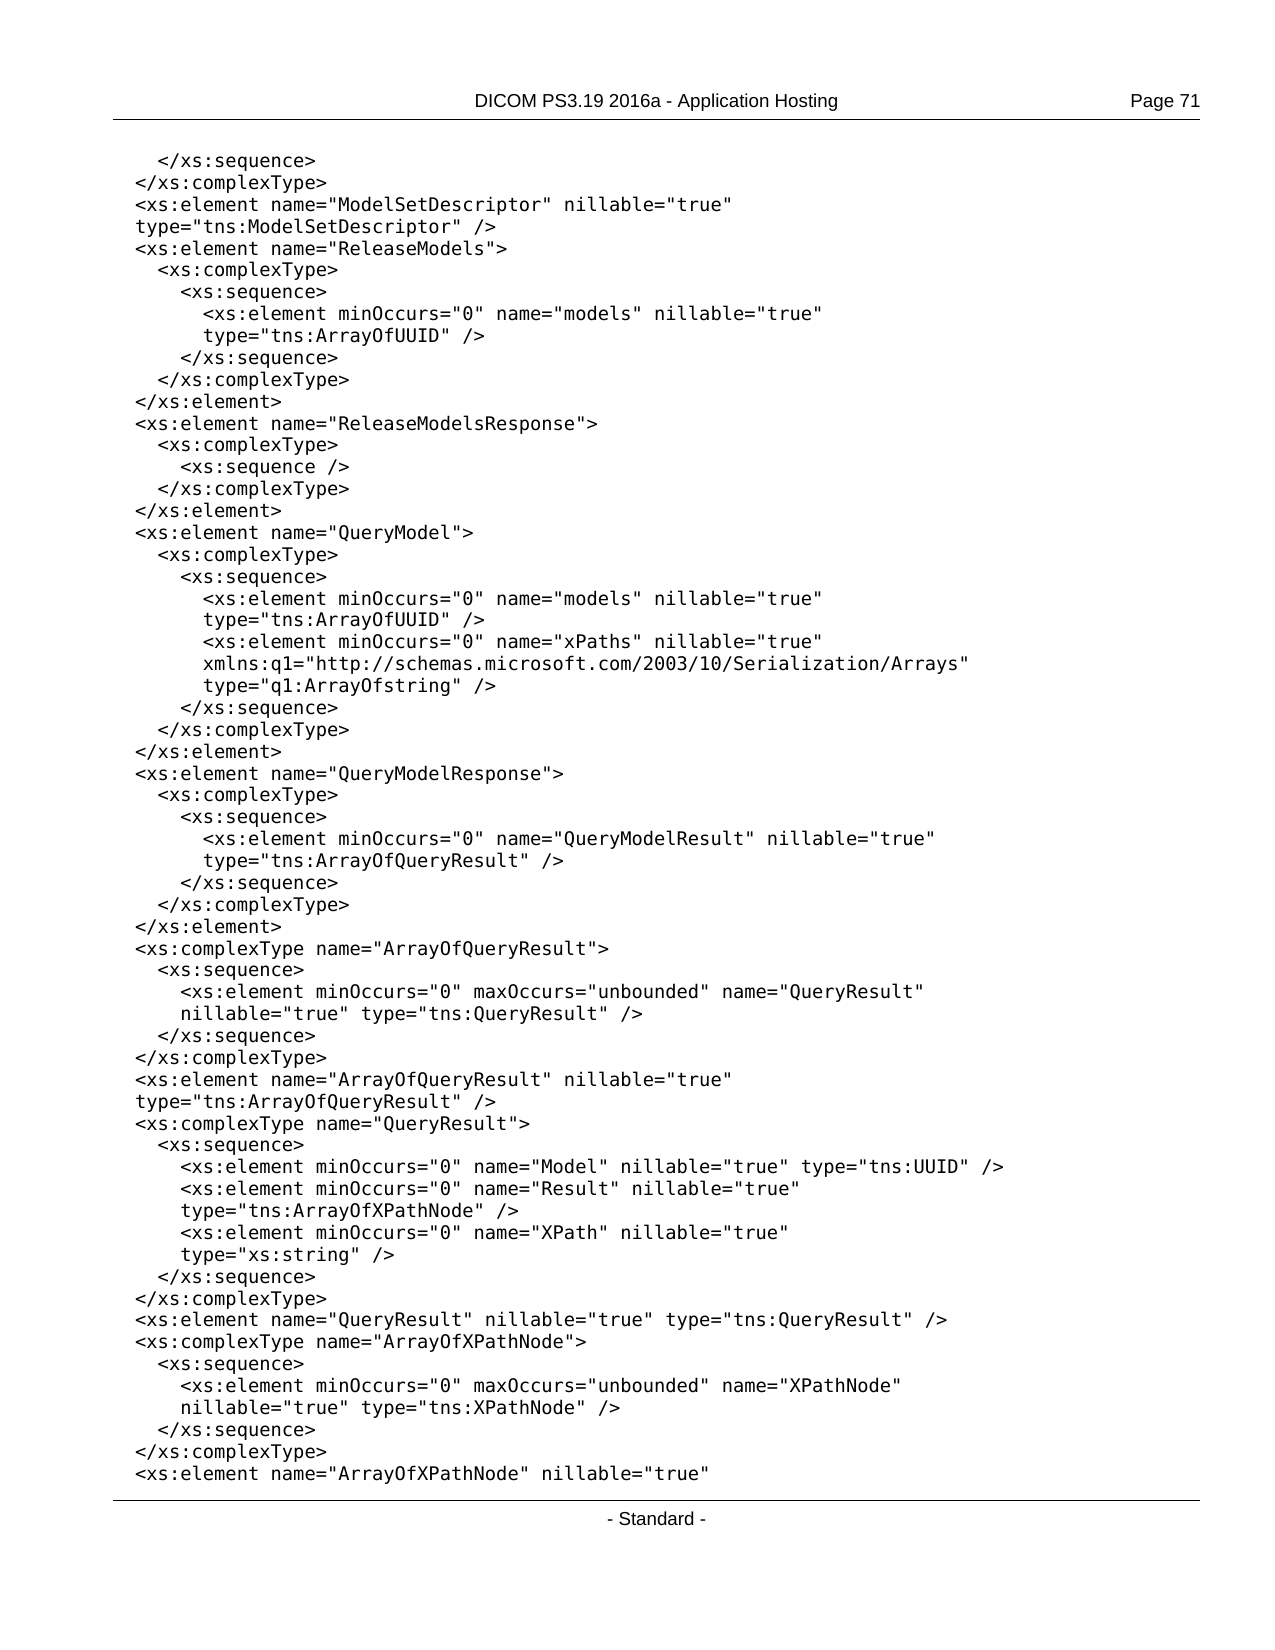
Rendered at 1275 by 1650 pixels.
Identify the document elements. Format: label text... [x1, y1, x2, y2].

text </xs:sequence> </xs:complexType> <xs:element name="ModelSetDescriptor" nillable="true" type="tns:ModelSetDescriptor" /> <xs:element name="ReleaseModels"> <xs:complexType> <xs:sequence> <xs:element minOccurs="0" name="models" nillable="true" type="tns:ArrayOfUUID" /> </xs:sequence> </xs:complexType> </xs:element> <xs:element name="ReleaseModelsResponse"> <xs:complexType> <xs:sequence /> </xs:complexType> </xs:element> <xs:element name="QueryModel"> <xs:complexType> <xs:sequence> <xs:element minOccurs="0" name="models" nillable="true" type="tns:ArrayOfUUID" /> <xs:element minOccurs="0" name="xPaths" nillable="true" xmlns:q1="http://schemas.microsoft.com/2003/10/Serialization/Arrays" type="q1:ArrayOfstring" /> </xs:sequence> </xs:complexType> </xs:element> <xs:element name="QueryModelResponse"> <xs:complexType> <xs:sequence> <xs:element minOccurs="0" name="QueryModelResult" nillable="true" type="tns:ArrayOfQueryResult" /> </xs:sequence> </xs:complexType> </xs:element> <xs:complexType name="ArrayOfQueryResult"> <xs:sequence> <xs:element minOccurs="0" maxOccurs="unbounded" name="QueryResult" nillable="true" type="tns:QueryResult" /> </xs:sequence> </xs:complexType> <xs:element name="ArrayOfQueryResult" nillable="true" type="tns:ArrayOfQueryResult" /> <xs:complexType name="QueryResult"> <xs:sequence> <xs:element minOccurs="0" name="Model" nillable="true" type="tns:UUID" /> <xs:element minOccurs="0" name="Result" nillable="true" type="tns:ArrayOfXPathNode" /> <xs:element minOccurs="0" name="XPath" nillable="true" type="xs:string" /> </xs:sequence> </xs:complexType> <xs:element name="QueryResult" nillable="true" type="tns:QueryResult" /> <xs:complexType name="ArrayOfXPathNode"> <xs:sequence> <xs:element minOccurs="0" maxOccurs="unbounded" name="XPathNode" nillable="true" type="tns:XPathNode" /> </xs:sequence> </xs:complexType> <xs:element name="ArrayOfXPathNode" nillable="true" [112, 150, 1200, 1484]
